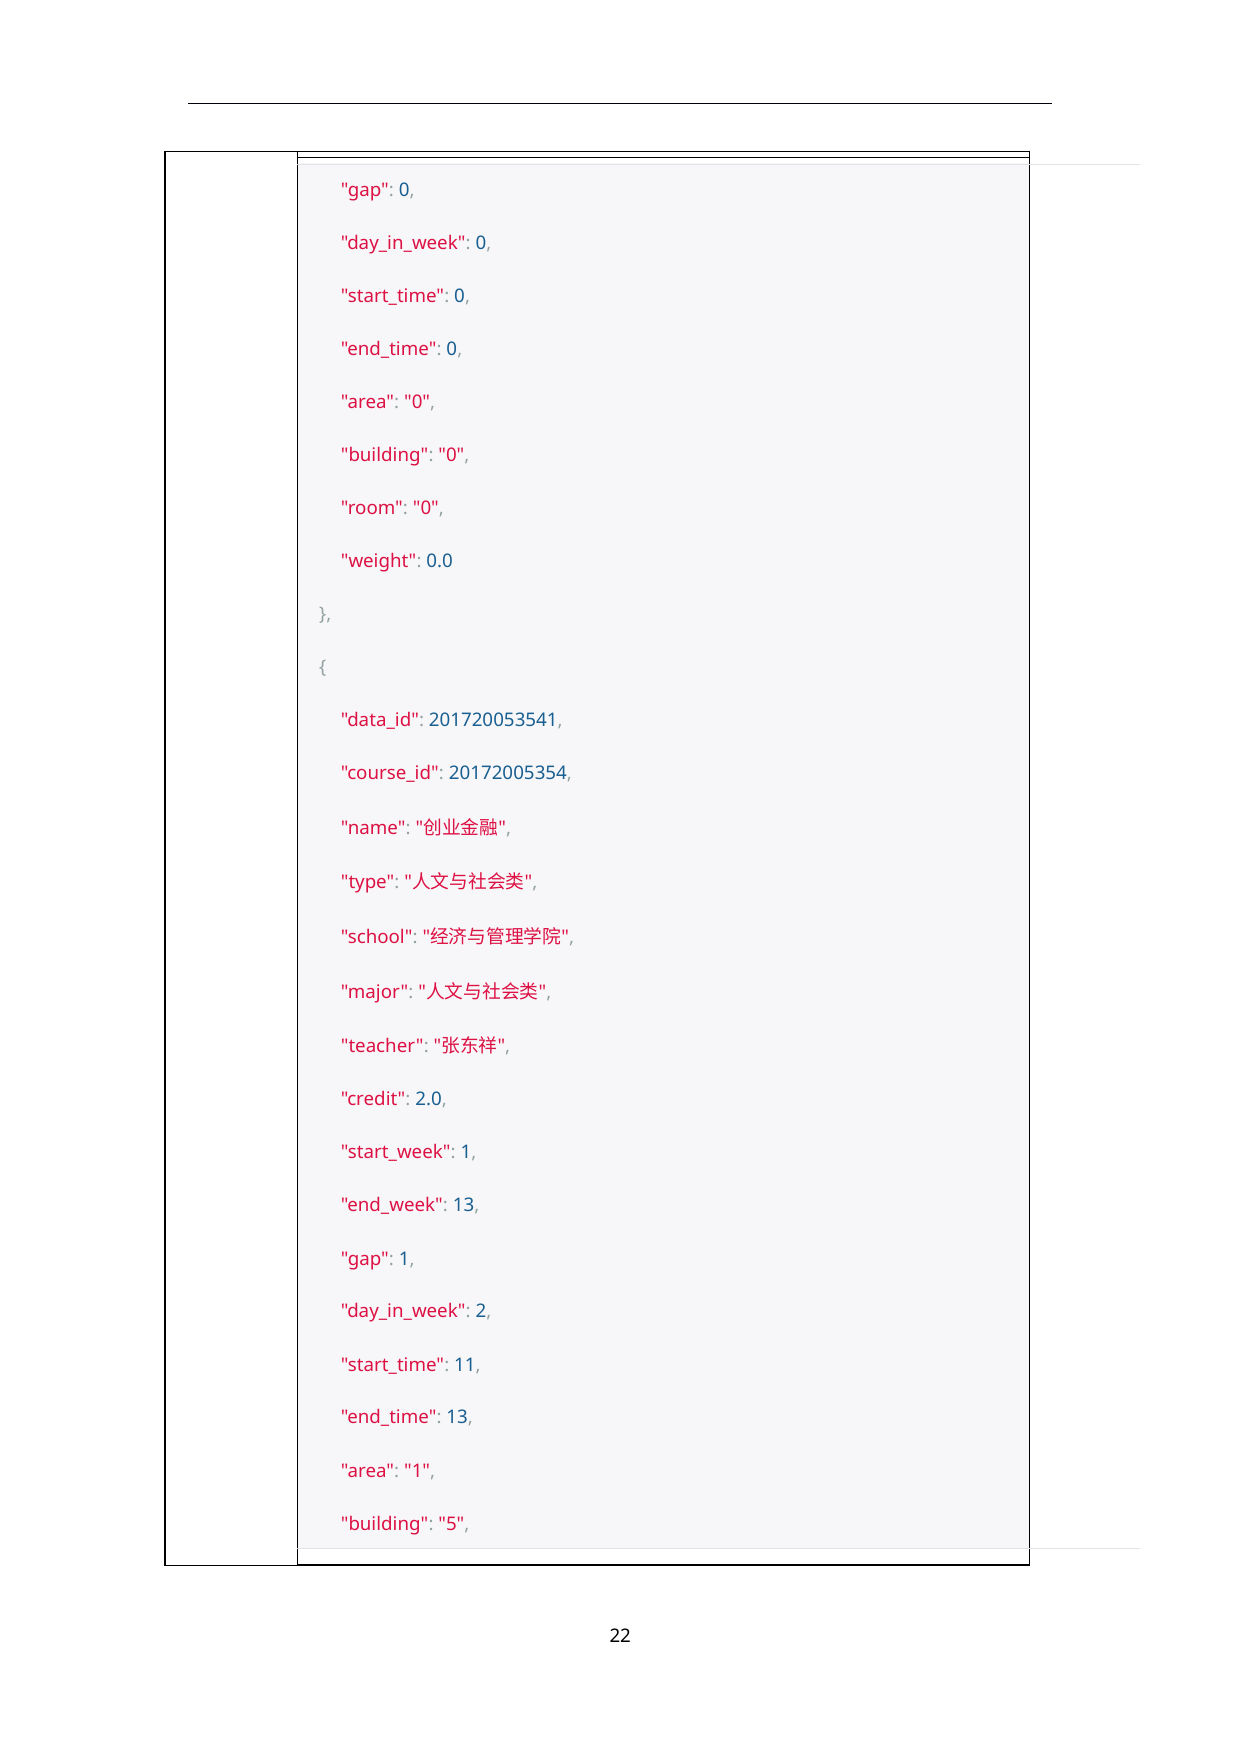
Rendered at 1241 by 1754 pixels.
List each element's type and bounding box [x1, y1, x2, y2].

table_cell [298, 152, 1029, 157]
table_cell [166, 152, 297, 1565]
